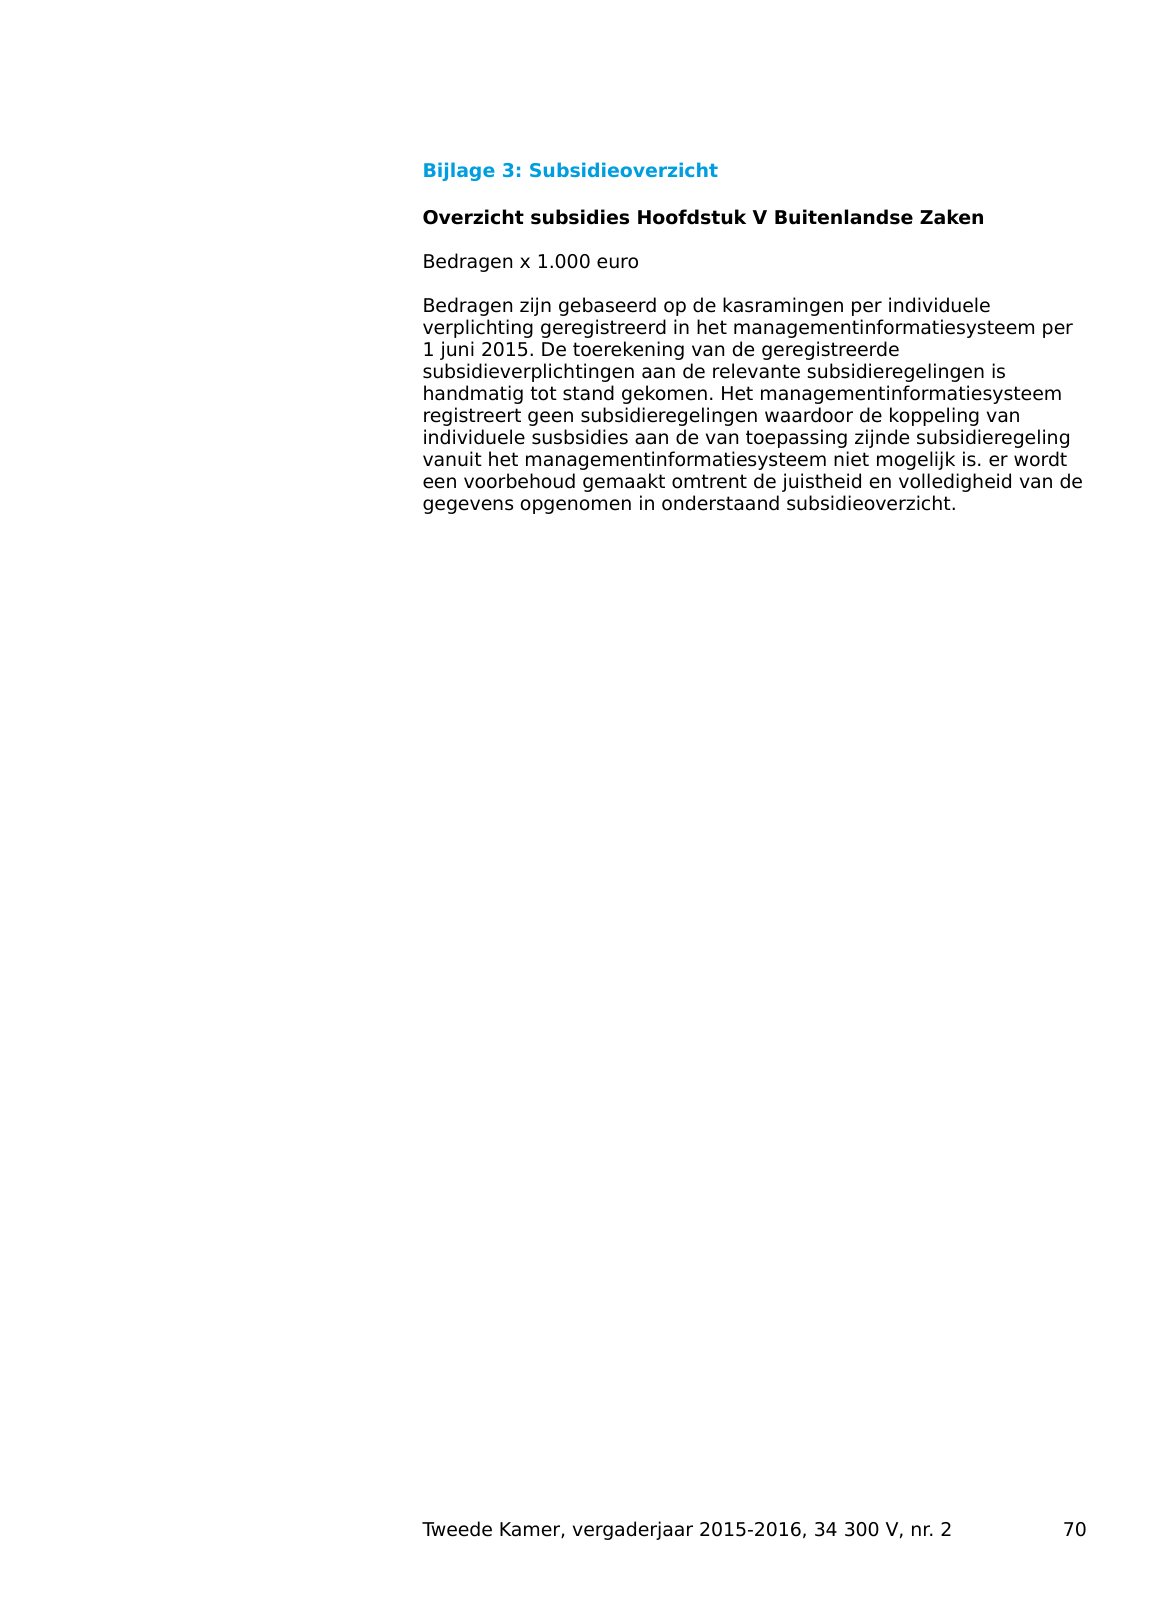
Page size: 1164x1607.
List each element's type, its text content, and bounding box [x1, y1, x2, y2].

text Bedragen zijn gebaseerd op de kasramingen per individuele verplichting geregistreerd in het managementinformatiesysteem per 1 juni 2015. De toerekening van de geregistreerde subsidieverplichtingen aan de relevante subsidieregelingen is handmatig tot stand gekomen. Het managementinformatiesysteem registreert geen subsidieregelingen waardoor de koppeling van individuele susbsidies aan de van toepassing zijnde subsidieregeling vanuit het managementinformatiesysteem niet mogelijk is. er wordt een voorbehoud gemaakt omtrent de juistheid en volledigheid van de gegevens opgenomen in onderstaand subsidieoverzicht. [422, 295, 1087, 515]
text Bedragen x 1.000 euro [422, 251, 1087, 273]
subtitle Bijlage 3: Subsidieoverzicht [422, 160, 1087, 182]
subtitle Overzicht subsidies Hoofdstuk V Buitenlandse Zaken [422, 207, 1087, 229]
